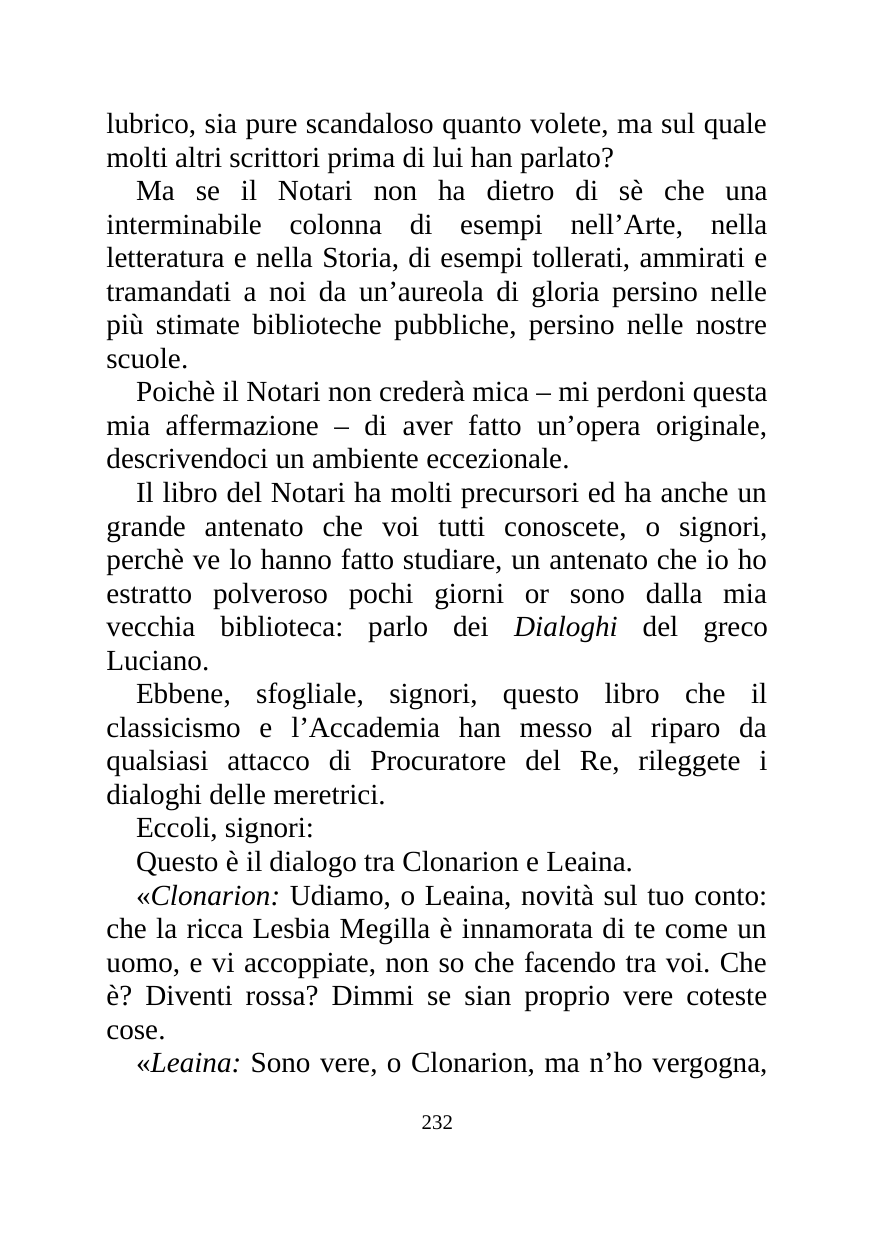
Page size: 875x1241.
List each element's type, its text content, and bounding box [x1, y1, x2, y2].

text Poichè il Notari non crederà mica – mi perdoni questa mia affermazione – di aver fatto un’opera originale, descrivendoci un ambiente eccezionale. [106, 374, 768, 475]
text Ma se il Notari non ha dietro di sè che una interminabile colonna di esempi nell’Arte, nella letteratura e nella Storia, di esempi tollerati, ammirati e tramandati a noi da un’aureola di gloria persino nelle più stimate biblioteche pubbliche, persino nelle nostre scuole. [106, 173, 768, 374]
text Eccoli, signori: [106, 811, 768, 844]
text «Clonarion: Udiamo, o Leaina, novità sul tuo conto: che la ricca Lesbia Megilla è innamorata di te come un uomo, e vi accoppiate, non so che facendo tra voi. Che è? Diventi rossa? Dimmi se sian proprio vere coteste cose. [106, 878, 768, 1045]
text Ebbene, sfogliale, signori, questo libro che il classicismo e l’Accademia han messo al riparo da qualsiasi attacco di Procuratore del Re, rileggete i dialoghi delle meretrici. [106, 676, 768, 811]
text «Leaina: Sono vere, o Clonarion, ma n’ho vergogna, [106, 1045, 768, 1079]
text Questo è il dialogo tra Clonarion e Leaina. [106, 844, 768, 878]
text lubrico, sia pure scandaloso quanto volete, ma sul quale molti altri scrittori prima di lui han parlato? [106, 106, 768, 173]
text Il libro del Notari ha molti precursori ed ha anche un grande antenato che voi tutti conoscete, o signori, perchè ve lo hanno fatto studiare, un antenato che io ho estratto polveroso pochi giorni or sono dalla mia vecchia biblioteca: parlo dei Dialoghi del greco Luciano. [106, 475, 768, 676]
